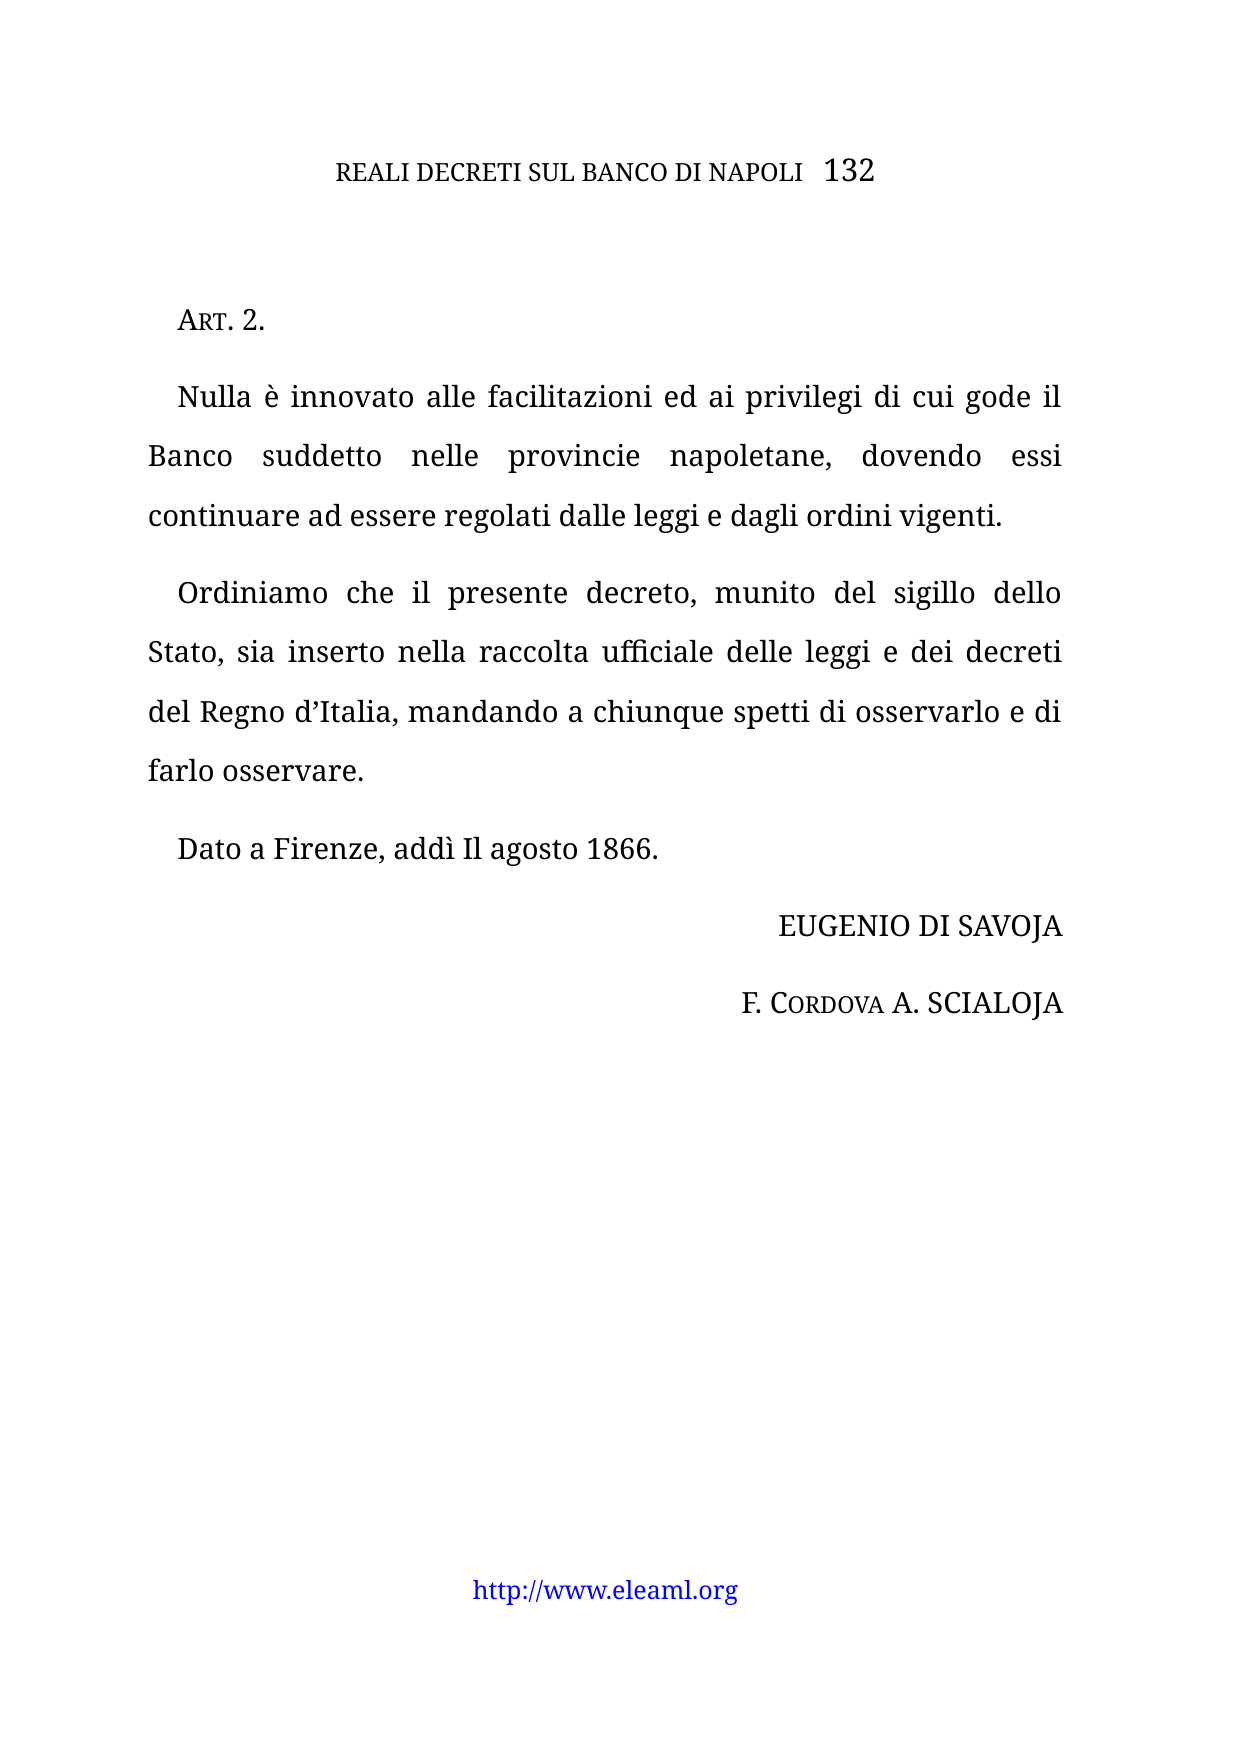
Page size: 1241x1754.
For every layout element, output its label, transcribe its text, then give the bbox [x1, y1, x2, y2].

text F. Cordova A. SCIALOJA [148, 982, 1063, 1022]
text Dato a Firenze, addì Il agosto 1866. [148, 828, 1063, 868]
text Nulla è innovato alle facilitazioni ed ai privilegi di cui gode il Banco suddetto nelle provincie napoletane, dovendo essi continuare ad essere regolati dalle leggi e dagli ordini vigenti. [148, 376, 1063, 535]
text Art. 2. [148, 299, 1063, 339]
text EUGENIO DI SAVOJA [148, 905, 1063, 945]
text Ordiniamo che il presente decreto, munito del sigillo dello Stato, sia inserto nella raccolta ufficiale delle leggi e dei decreti del Regno d’Italia, mandando a chiunque spetti di osservarlo e di farlo osservare. [148, 572, 1063, 790]
